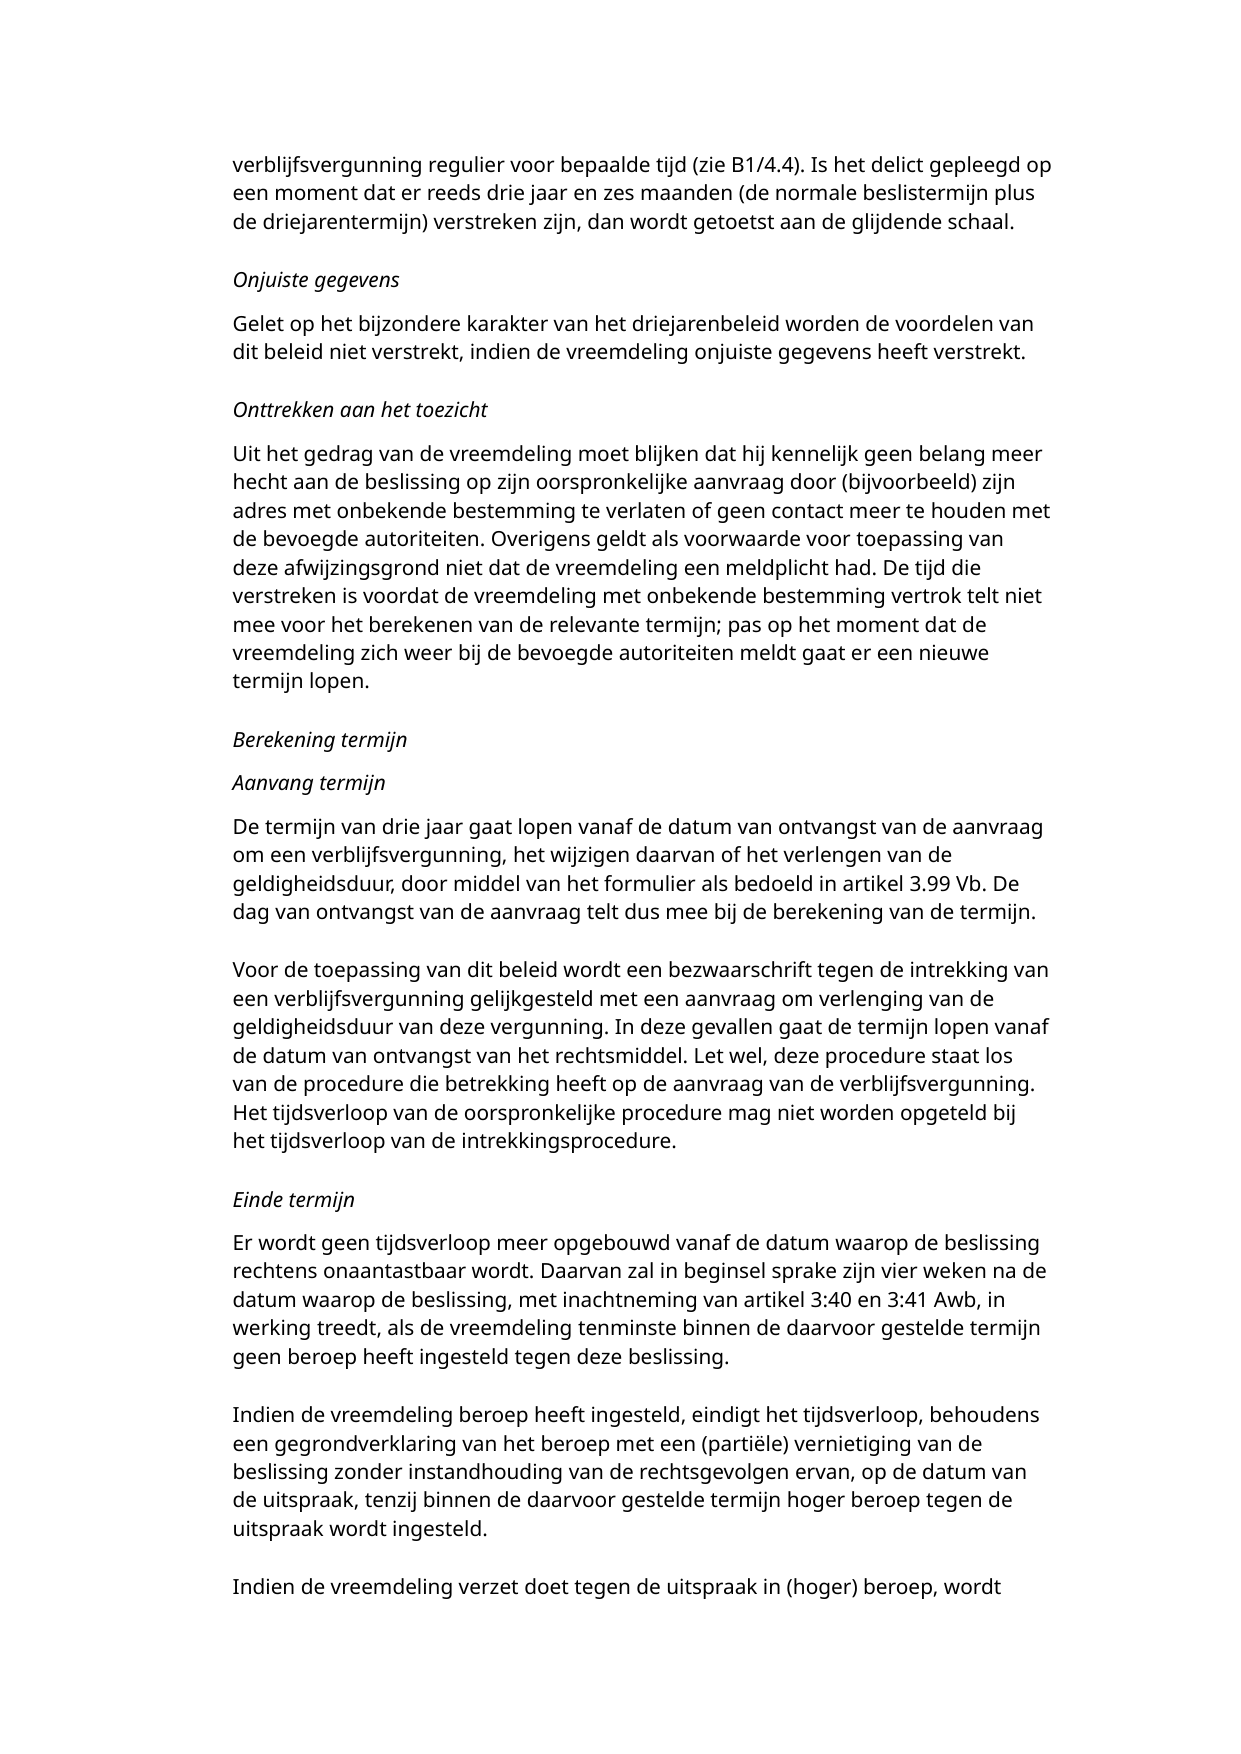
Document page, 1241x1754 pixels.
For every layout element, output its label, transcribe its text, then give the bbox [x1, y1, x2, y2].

text Uit het gedrag van de vreemdeling moet blijken dat hij kennelijk geen belang meer hecht aan de beslissing op zijn oorspronkelijke aanvraag door (bijvoorbeeld) zijn adres met onbekende bestemming te verlaten of geen contact meer te houden met de bevoegde autoriteiten. Overigens geldt als voorwaarde voor toepassing van deze afwijzingsgrond niet dat de vreemdeling een meldplicht had. De tijd die verstreken is voordat de vreemdeling met onbekende bestemming vertrok telt niet mee voor het berekenen van de relevante termijn; pas op het moment dat de vreemdeling zich weer bij de bevoegde autoriteiten meldt gaat er een nieuwe termijn lopen. [232, 439, 1053, 695]
text Indien de vreemdeling beroep heeft ingesteld, eindigt het tijdsverloop, behoudens een gegrondverklaring van het beroep met een (partiële) vernietiging van de beslissing zonder instandhouding van de rechtsgevolgen ervan, op de datum van de uitspraak, tenzij binnen de daarvoor gestelde termijn hoger beroep tegen de uitspraak wordt ingesteld. [232, 1400, 1053, 1542]
text Einde termijn [232, 1185, 1053, 1213]
text Gelet op het bijzondere karakter van het driejarenbeleid worden de voordelen van dit beleid niet verstrekt, indien de vreemdeling onjuiste gegevens heeft verstrekt. [232, 309, 1053, 366]
text verblijfsvergunning regulier voor bepaalde tijd (zie B1/4.4). Is het delict gepleegd op een moment dat er reeds drie jaar en zes maanden (de normale beslistermijn plus de driejarentermijn) verstreken zijn, dan wordt getoetst aan de glijdende schaal. [232, 150, 1053, 235]
text Er wordt geen tijdsverloop meer opgebouwd vanaf de datum waarop de beslissing rechtens onaantastbaar wordt. Daarvan zal in beginsel sprake zijn vier weken na de datum waarop de beslissing, met inachtneming van artikel 3:40 en 3:41 Awb, in werking treedt, als de vreemdeling tenminste binnen de daarvoor gestelde termijn geen beroep heeft ingesteld tegen deze beslissing. [232, 1228, 1053, 1370]
text Onttrekken aan het toezicht [232, 396, 1053, 424]
text Voor de toepassing van dit beleid wordt een bezwaarschrift tegen de intrekking van een verblijfsvergunning gelijkgesteld met een aanvraag om verlenging van de geldigheidsduur van deze vergunning. In deze gevallen gaat de termijn lopen vanaf de datum van ontvangst van het rechtsmiddel. Let wel, deze procedure staat los van de procedure die betrekking heeft op de aanvraag van de verblijfsvergunning. Het tijdsverloop van de oorspronkelijke procedure mag niet worden opgeteld bij het tijdsverloop van de intrekkingsprocedure. [232, 956, 1053, 1155]
text Onjuiste gegevens [232, 265, 1053, 294]
text Indien de vreemdeling verzet doet tegen de uitspraak in (hoger) beroep, wordt [232, 1572, 1053, 1601]
text De termijn van drie jaar gaat lopen vanaf de datum van ontvangst van de aanvraag om een verblijfsvergunning, het wijzigen daarvan of het verlengen van de geldigheidsduur, door middel van het formulier als bedoeld in artikel 3.99 Vb. De dag van ontvangst van de aanvraag telt dus mee bij de berekening van de termijn. [232, 812, 1053, 926]
text Aanvang termijn [232, 768, 1053, 797]
text Berekening termijn [232, 725, 1053, 753]
